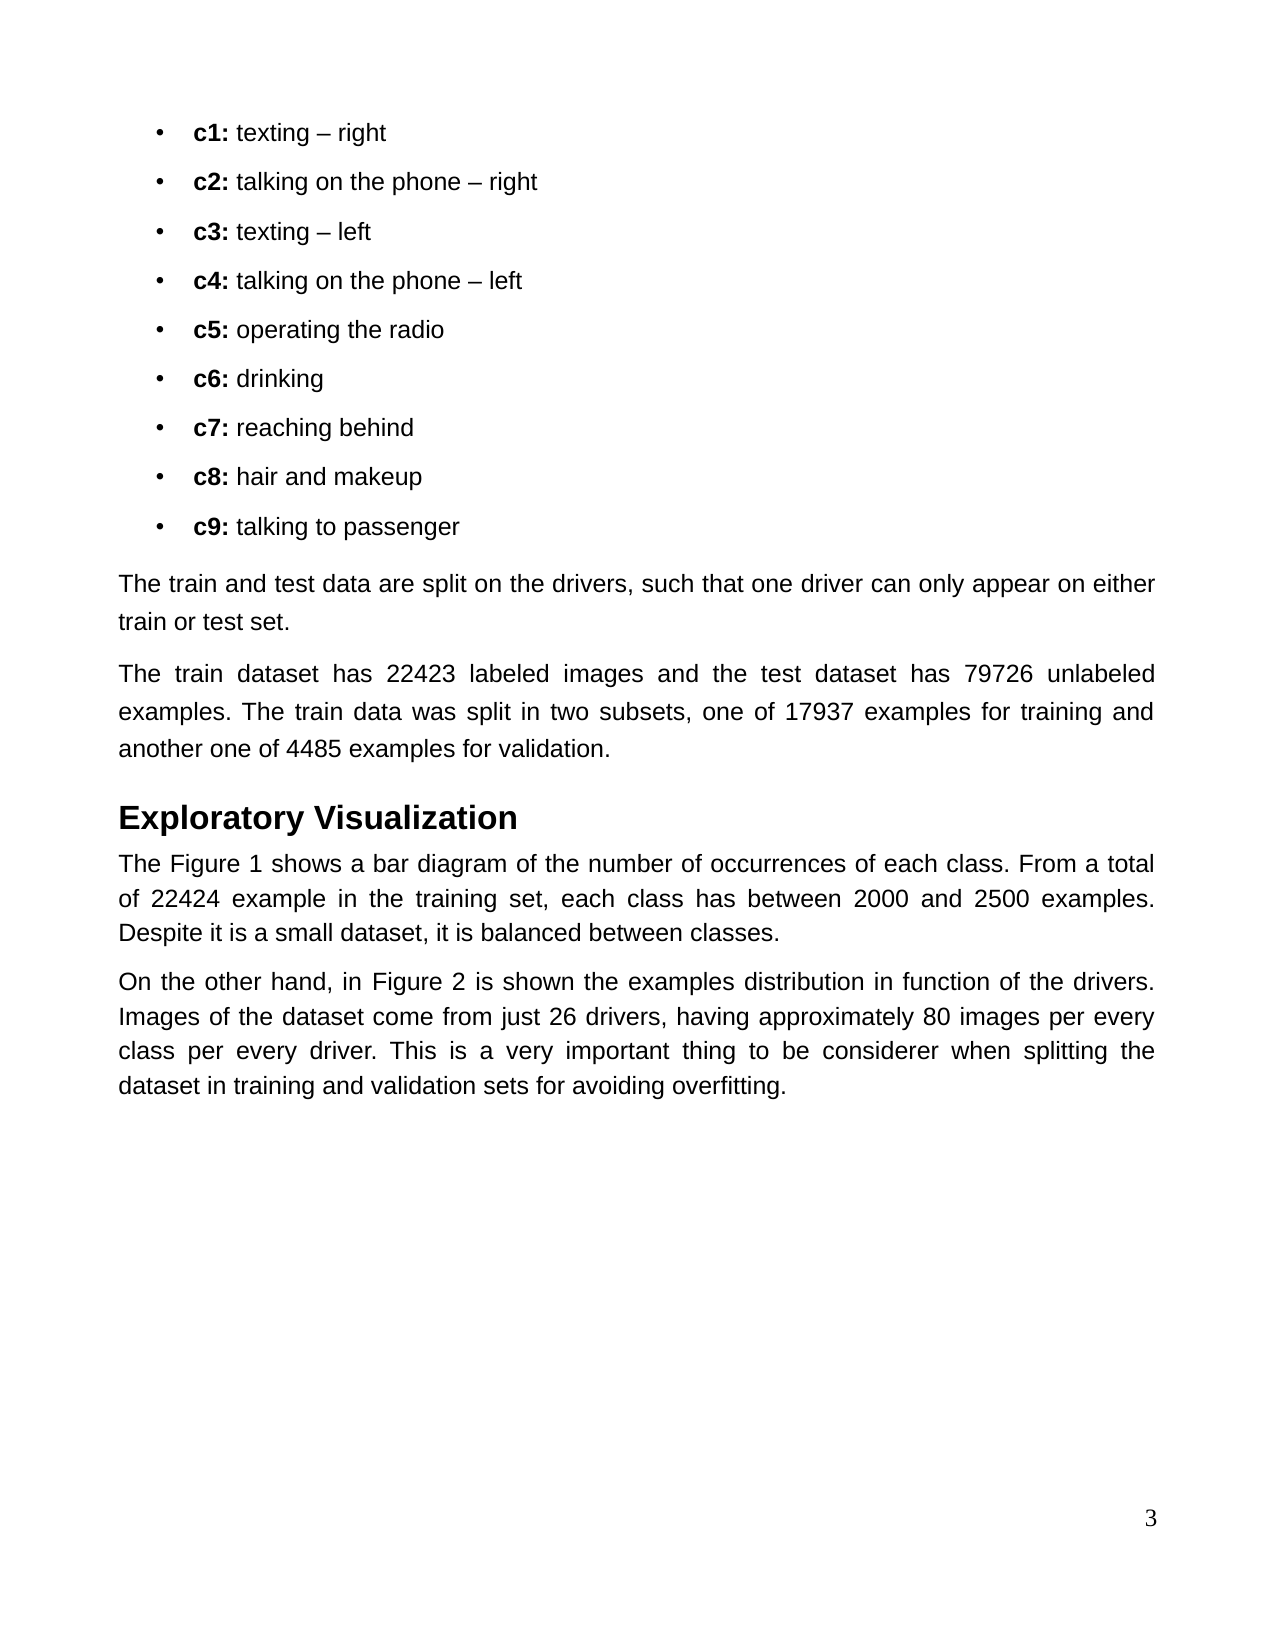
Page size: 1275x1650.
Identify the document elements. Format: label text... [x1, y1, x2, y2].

list c1: texting – right [156, 118, 1157, 147]
text The train dataset has 22423 labeled images and the test dataset has 79726 unlabeled examples. The train data was split in two subsets, one of 17937 examples for training and another one of 4485 examples for validation. [118, 650, 1157, 763]
list c8: hair and makeup [156, 462, 1157, 491]
text The train and test data are split on the drivers, such that one driver can only appear on either train or test set. [118, 561, 1157, 636]
list c6: drinking [156, 364, 1157, 393]
list c4: talking on the phone – left [156, 266, 1157, 294]
list c9: talking to passenger [156, 511, 1157, 540]
list c2: talking on the phone – right [156, 167, 1157, 196]
subtitle Exploratory Visualization [118, 798, 1157, 837]
list c7: reaching behind [156, 413, 1157, 442]
text On the other hand, in Figure 2 is shown the examples distribution in function of the drivers. Images of the dataset come from just 26 drivers, having approximately 80 images per every class per every driver. This is a very important thing to be considerer when splitting the dataset in training and validation sets for avoiding overfitting. [118, 967, 1157, 1099]
text The Figure 1 shows a bar diagram of the number of occurrences of each class. From a total of 22424 example in the training set, each class has between 2000 and 2500 examples. Despite it is a small dataset, it is balanced between classes. [118, 849, 1157, 947]
list c5: operating the radio [156, 315, 1157, 344]
list c3: texting – left [156, 216, 1157, 245]
